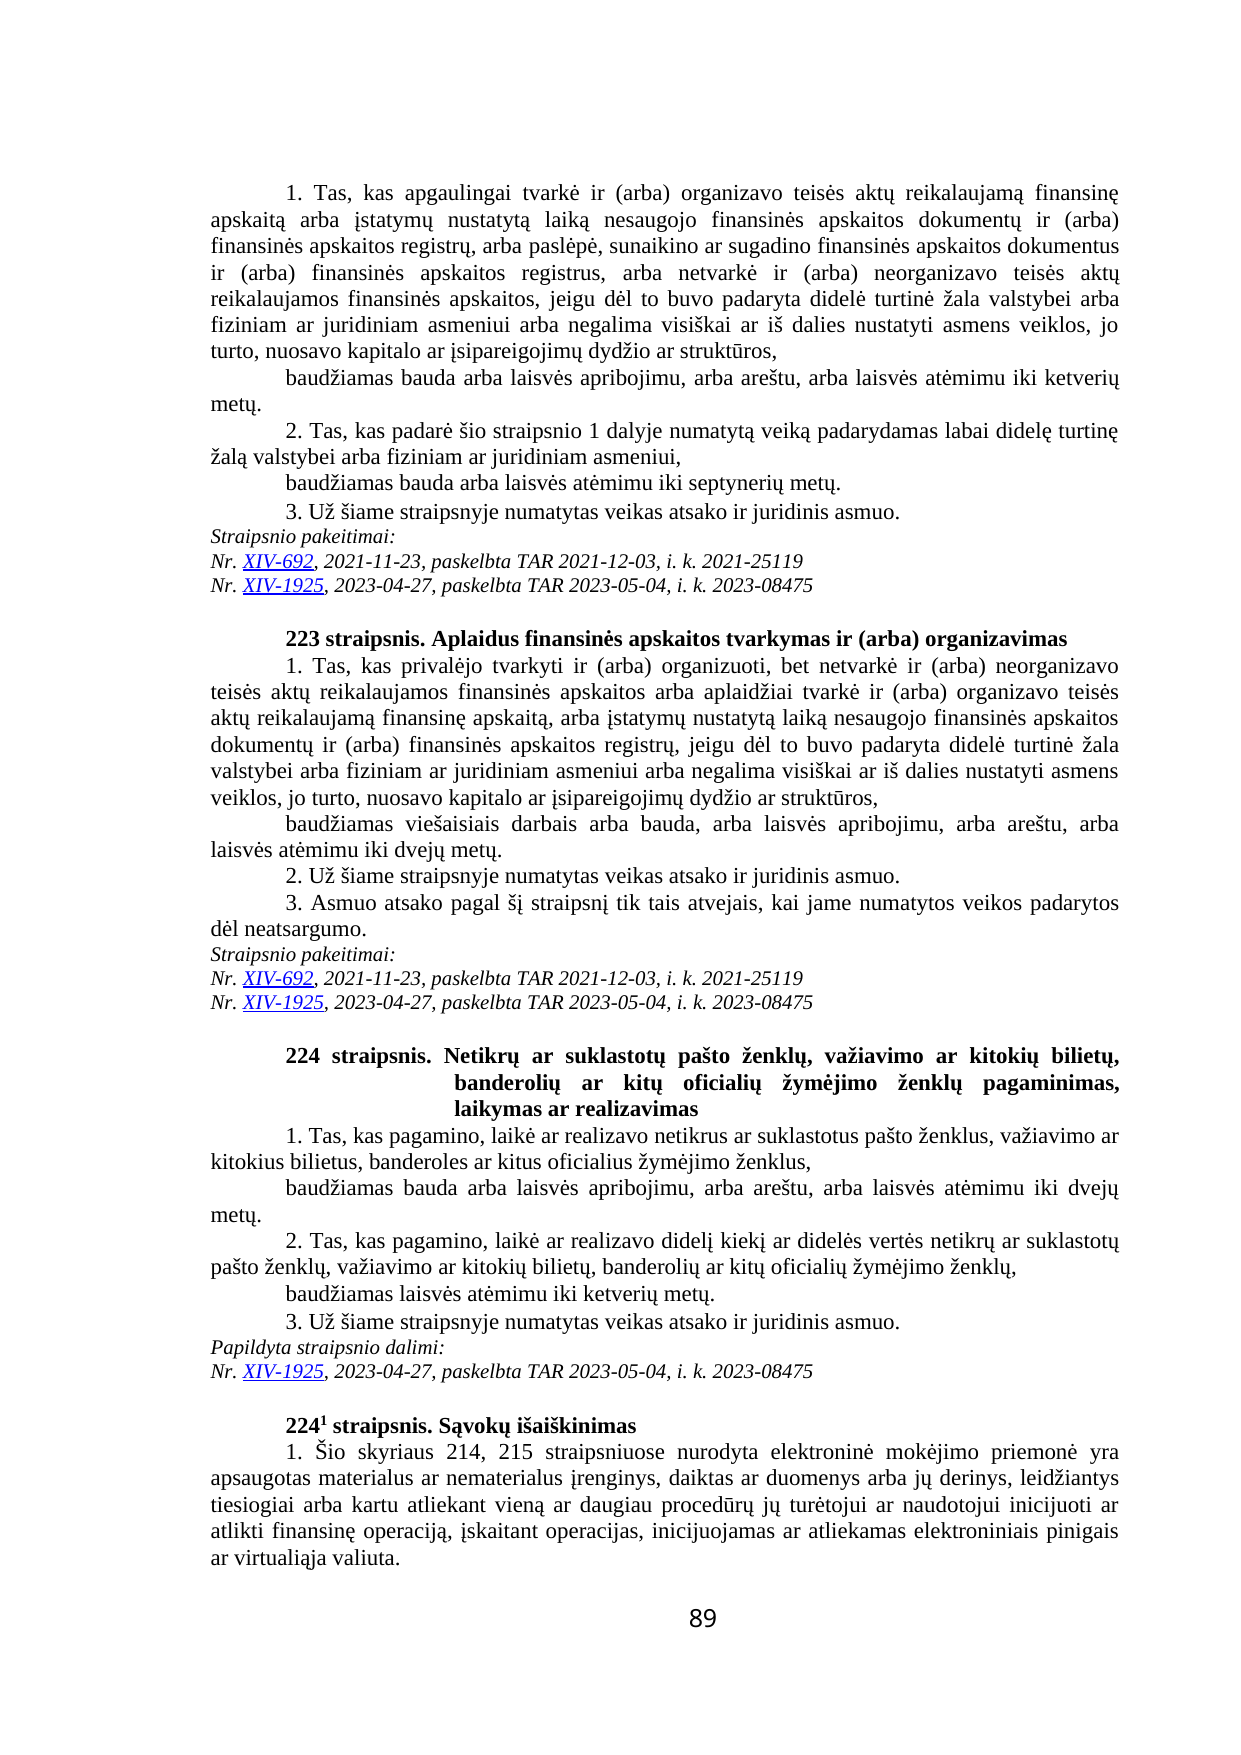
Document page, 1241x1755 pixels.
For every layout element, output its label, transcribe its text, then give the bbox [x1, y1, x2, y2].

text Nr. XIV-1925, 2023-04-27, paskelbta TAR 2023-05-04, i. k. 2023-08475 [210, 1359, 1120, 1383]
text Straipsnio pakeitimai: [210, 524, 1120, 548]
text 1. Tas, kas apgaulingai tvarkė ir (arba) organizavo teisės aktų reikalaujamą finansinę apskaitą arba įstatymų nustatytą laiką nesaugojo finansinės apskaitos dokumentų ir (arba) finansinės apskaitos registrų, arba paslėpė, sunaikino ar sugadino finansinės apskaitos dokumentus ir (arba) finansinės apskaitos registrus, arba netvarkė ir (arba) neorganizavo teisės aktų reikalaujamos finansinės apskaitos, jeigu dėl to buvo padaryta didelė turtinė žala valstybei arba fiziniam ar juridiniam asmeniui arba negalima visiškai ar iš dalies nustatyti asmens veiklos, jo turto, nuosavo kapitalo ar įsipareigojimų dydžio ar struktūros, [210, 179, 1120, 364]
text Papildyta straipsnio dalimi: [210, 1335, 1120, 1359]
text 2. Tas, kas padarė šio straipsnio 1 dalyje numatytą veiką padarydamas labai didelę turtinę žalą valstybei arba fiziniam ar juridiniam asmeniui, [210, 417, 1120, 469]
text Nr. XIV-1925, 2023-04-27, paskelbta TAR 2023-05-04, i. k. 2023-08475 [210, 573, 1120, 597]
text baudžiamas bauda arba laisvės apribojimu, arba areštu, arba laisvės atėmimu iki dvejų metų. [210, 1174, 1120, 1227]
text 223 straipsnis. Aplaidus finansinės apskaitos tvarkymas ir (arba) organizavimas [210, 625, 1120, 652]
text 3. Už šiame straipsnyje numatytas veikas atsako ir juridinis asmuo. [210, 1306, 1120, 1335]
text 1. Šio skyriaus 214, 215 straipsniuose nurodyta elektroninė mokėjimo priemonė yra apsaugotas materialus ar nematerialus įrenginys, daiktas ar duomenys arba jų derinys, leidžiantys tiesiogiai arba kartu atliekant vieną ar daugiau procedūrų jų turėtojui ar naudotojui inicijuoti ar atlikti finansinę operaciją, įskaitant operacijas, inicijuojamas ar atliekamas elektroniniais pinigais ar virtualiąja valiuta. [210, 1438, 1120, 1570]
text Nr. XIV-692, 2021-11-23, paskelbta TAR 2021-12-03, i. k. 2021-25119 [210, 548, 1120, 573]
text 224 straipsnis. Netikrų ar suklastotų pašto ženklų, važiavimo ar kitokių bilietų, banderolių ar kitų oficialių žymėjimo ženklų pagaminimas, laikymas ar realizavimas [285, 1043, 1120, 1122]
text baudžiamas bauda arba laisvės atėmimu iki septynerių metų. [210, 469, 1120, 496]
text 3. Asmuo atsako pagal šį straipsnį tik tais atvejais, kai jame numatytos veikos padarytos dėl neatsargumo. [210, 889, 1120, 942]
text 2. Tas, kas pagamino, laikė ar realizavo didelį kiekį ar didelės vertės netikrų ar suklastotų pašto ženklų, važiavimo ar kitokių bilietų, banderolių ar kitų oficialių žymėjimo ženklų, [210, 1227, 1120, 1280]
text baudžiamas viešaisiais darbais arba bauda, arba laisvės apribojimu, arba areštu, arba laisvės atėmimu iki dvejų metų. [210, 810, 1120, 863]
text 1. Tas, kas pagamino, laikė ar realizavo netikrus ar suklastotus pašto ženklus, važiavimo ar kitokius bilietus, banderoles ar kitus oficialius žymėjimo ženklus, [210, 1122, 1120, 1174]
text 1. Tas, kas privalėjo tvarkyti ir (arba) organizuoti, bet netvarkė ir (arba) neorganizavo teisės aktų reikalaujamos finansinės apskaitos arba aplaidžiai tvarkė ir (arba) organizavo teisės aktų reikalaujamą finansinę apskaitą, arba įstatymų nustatytą laiką nesaugojo finansinės apskaitos dokumentų ir (arba) finansinės apskaitos registrų, jeigu dėl to buvo padaryta didelė turtinė žala valstybei arba fiziniam ar juridiniam asmeniui arba negalima visiškai ar iš dalies nustatyti asmens veiklos, jo turto, nuosavo kapitalo ar įsipareigojimų dydžio ar struktūros, [210, 652, 1120, 810]
text 2. Už šiame straipsnyje numatytas veikas atsako ir juridinis asmuo. [210, 863, 1120, 889]
text baudžiamas laisvės atėmimu iki ketverių metų. [210, 1280, 1120, 1306]
text baudžiamas bauda arba laisvės apribojimu, arba areštu, arba laisvės atėmimu iki ketverių metų. [210, 364, 1120, 417]
text 3. Už šiame straipsnyje numatytas veikas atsako ir juridinis asmuo. [210, 496, 1120, 524]
text Nr. XIV-1925, 2023-04-27, paskelbta TAR 2023-05-04, i. k. 2023-08475 [210, 990, 1120, 1014]
text 2241 straipsnis. Sąvokų išaiškinimas [210, 1412, 1120, 1438]
text Nr. XIV-692, 2021-11-23, paskelbta TAR 2021-12-03, i. k. 2021-25119 [210, 966, 1120, 990]
text Straipsnio pakeitimai: [210, 942, 1120, 966]
